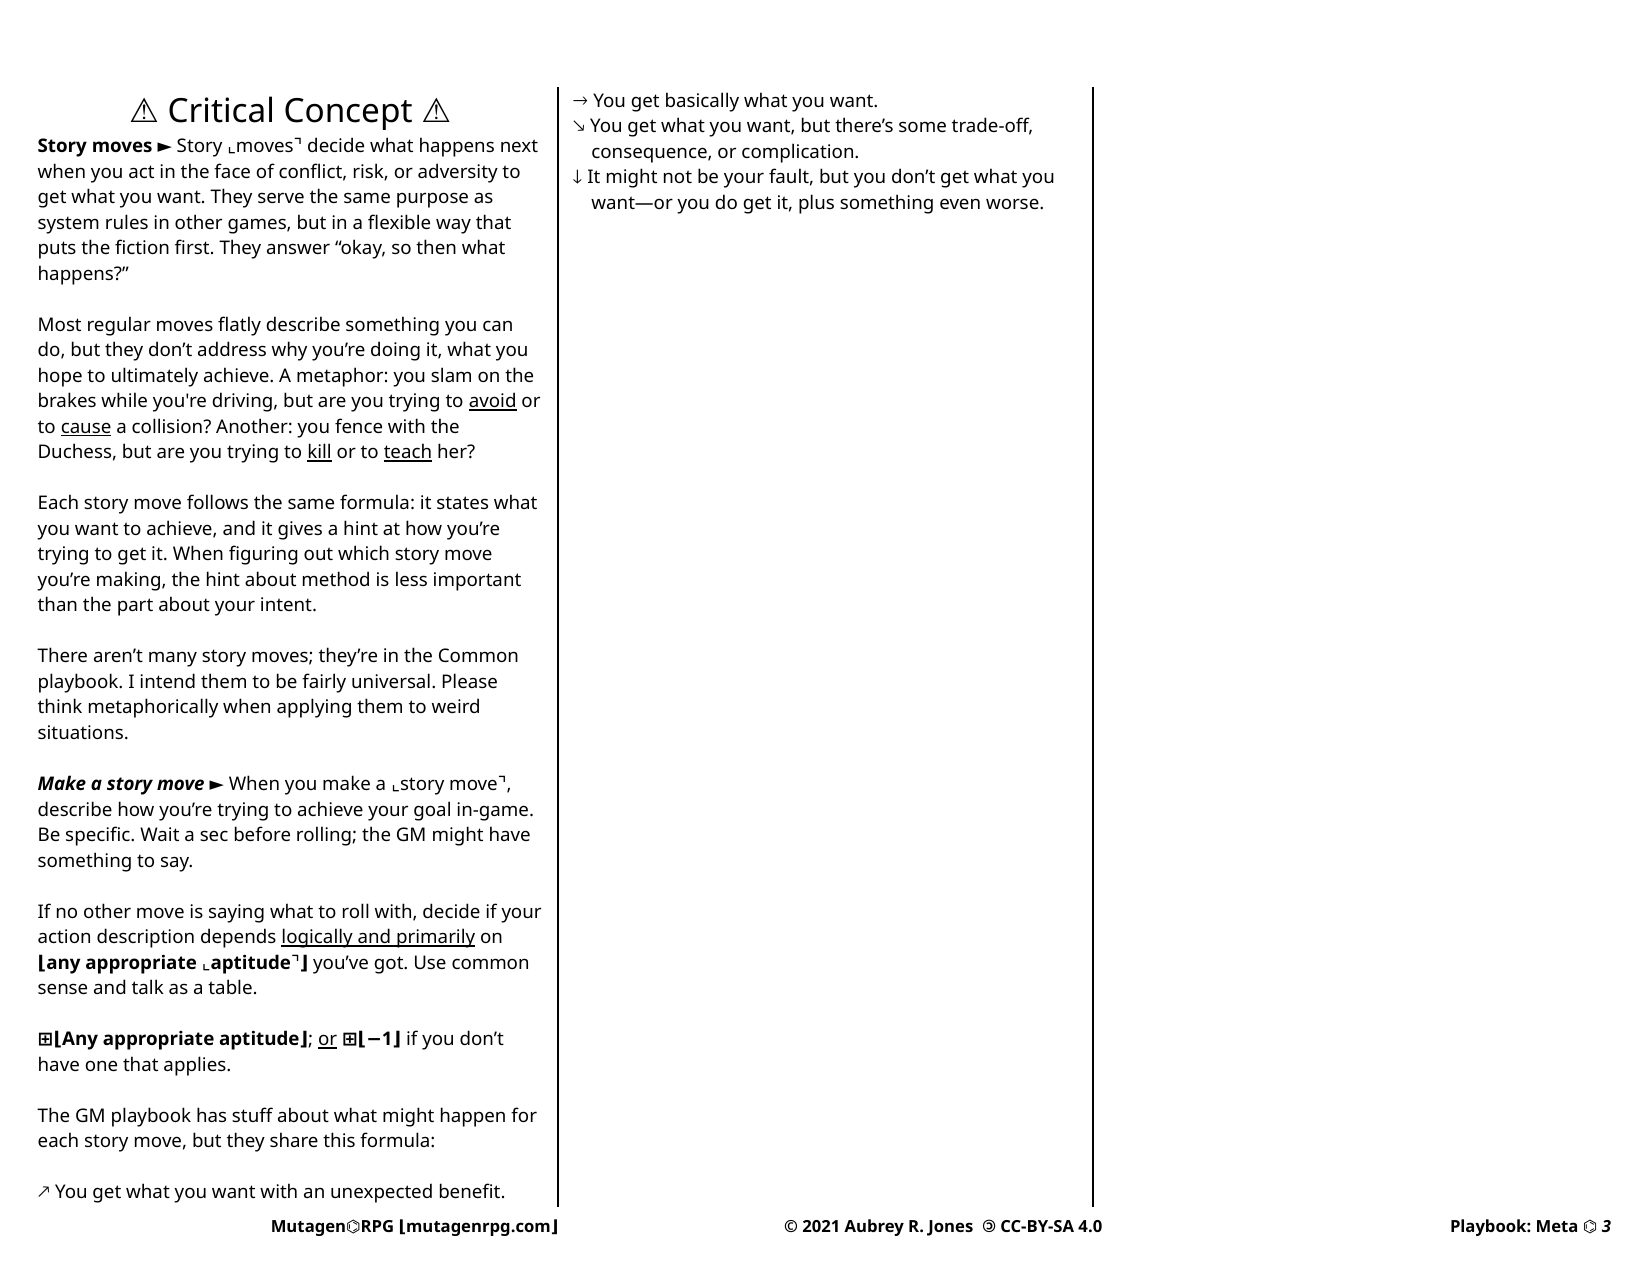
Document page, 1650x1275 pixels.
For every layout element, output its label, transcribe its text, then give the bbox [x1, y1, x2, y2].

text There aren’t many story moves; they’re in the Common playbook. I intend them to be fairly universal. Please think metaphorically when applying them to weird situations. [37, 643, 542, 745]
text 🡕 You get what you want with an unexpected benefit. [37, 1179, 542, 1204]
text Story moves ► Story ⌞moves⌝ decide what happens next when you act in the face of conflict, risk, or adversity to get what you want. They serve the same purpose as system rules in other games, but in a flexible way that puts the fiction first. They answer “okay, so then what happens?” [37, 132, 542, 286]
text ⊞⌊Any appropriate aptitude⌋; or ⊞⌊−1⌋ if you don’t have one that applies. [37, 1026, 542, 1077]
text Most regular moves flatly describe something you can do, but they don’t address why you’re doing it, what you hope to ultimately achieve. A metaphor: you slam on the brakes while you're driving, but are you trying to avoid or to cause a collision? Another: you fence with the Duchess, but are you trying to kill or to teach her? [37, 311, 542, 464]
text If no other move is saying what to roll with, decide if your action description depends logically and primarily on ⌊any appropriate ⌞aptitude⌝⌋ you’ve got. Use common sense and talk as a table. [37, 898, 542, 1000]
text Make a story move ► When you make a ⌞story move⌝, describe how you’re trying to achieve your goal in-game. Be specific. Wait a sec before rolling; the GM might have something to say. [37, 770, 542, 872]
text The GM playbook has stuff about what might happen for each story move, but they share this formula: [37, 1102, 542, 1153]
text 🡓 It might not be your fault, but you don’t get what you want—or you do get it, plus something even worse. [572, 163, 1077, 214]
text 🡒 You get basically what you want. [572, 87, 1077, 112]
text Each story move follows the same formula: it states what you want to achieve, and it gives a hint at how you’re trying to get it. When figuring out which story move you’re making, the hint about method is less important than the part about your intent. [37, 490, 542, 617]
text ⚠ Critical Concept ⚠ [37, 87, 542, 132]
text 🡖 You get what you want, but there’s some trade-off, consequence, or complication. [572, 112, 1077, 163]
